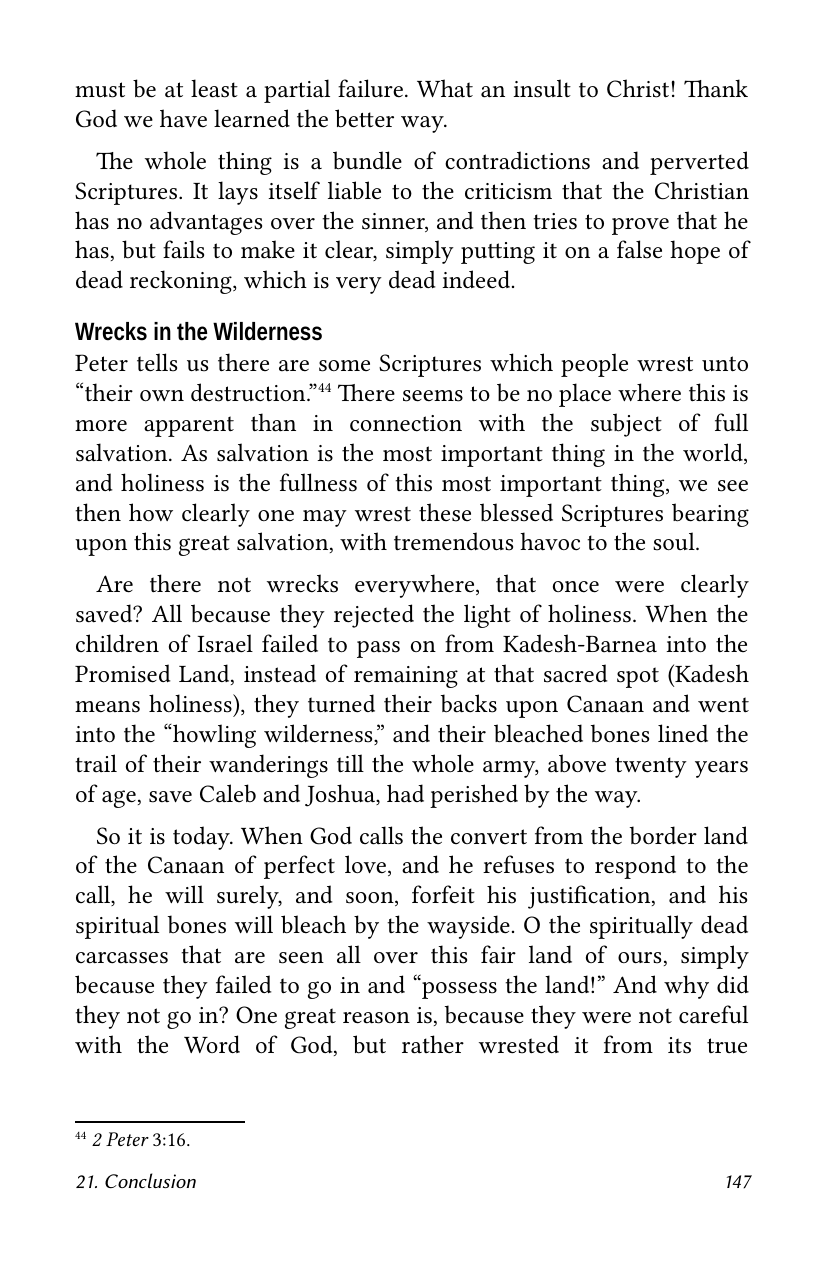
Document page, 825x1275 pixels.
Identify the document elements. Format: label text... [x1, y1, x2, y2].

text So it is today. When God calls the convert from the border land of the Canaan of perfect love, and he refuses to respond to the call, he will surely, and soon, forfeit his justification, and his spiritual bones will bleach by the wayside. O the spiritually dead carcasses that are seen all over this fair land of ours, simply because they failed to go in and “possess the land!” And why did they not go in? One great reason is, because they were not careful with the Word of God, but rather wrested it from its true [75, 822, 750, 1059]
subtitle Wrecks in the Wilderness [75, 317, 750, 346]
text The whole thing is a bundle of contradictions and perverted Scriptures. It lays itself liable to the criticism that the Christian has no advantages over the sinner, and then tries to prove that he has, but fails to make it clear, simply putting it on a false hope of dead reckoning, which is very dead indeed. [75, 147, 750, 295]
text must be at least a partial failure. What an insult to Christ! Thank God we have learned the better way. [75, 75, 750, 133]
text Peter tells us there are some Scriptures which people wrest unto “their own destruction.” There seems to be no place where this is more apparent than in connection with the subject of full salvation. As salvation is the most important thing in the world, and holiness is the fullness of this most important thing, we see then how clearly one may wrest these blessed Scriptures bearing upon this great salvation, with tremendous havoc to the soul. [75, 349, 750, 557]
text 2 Peter 3:16. [75, 1128, 750, 1152]
text Are there not wrecks everywhere, that once were clearly saved? All because they rejected the light of holiness. When the children of Israel failed to pass on from Kadesh-Barnea into the Promised Land, instead of remaining at that sacred spot (Kadesh means holiness), they turned their backs upon Canaan and went into the “howling wilderness,” and their bleached bones lined the trail of their wanderings till the whole army, above twenty years of age, save Caleb and Joshua, had perished by the way. [75, 570, 750, 808]
